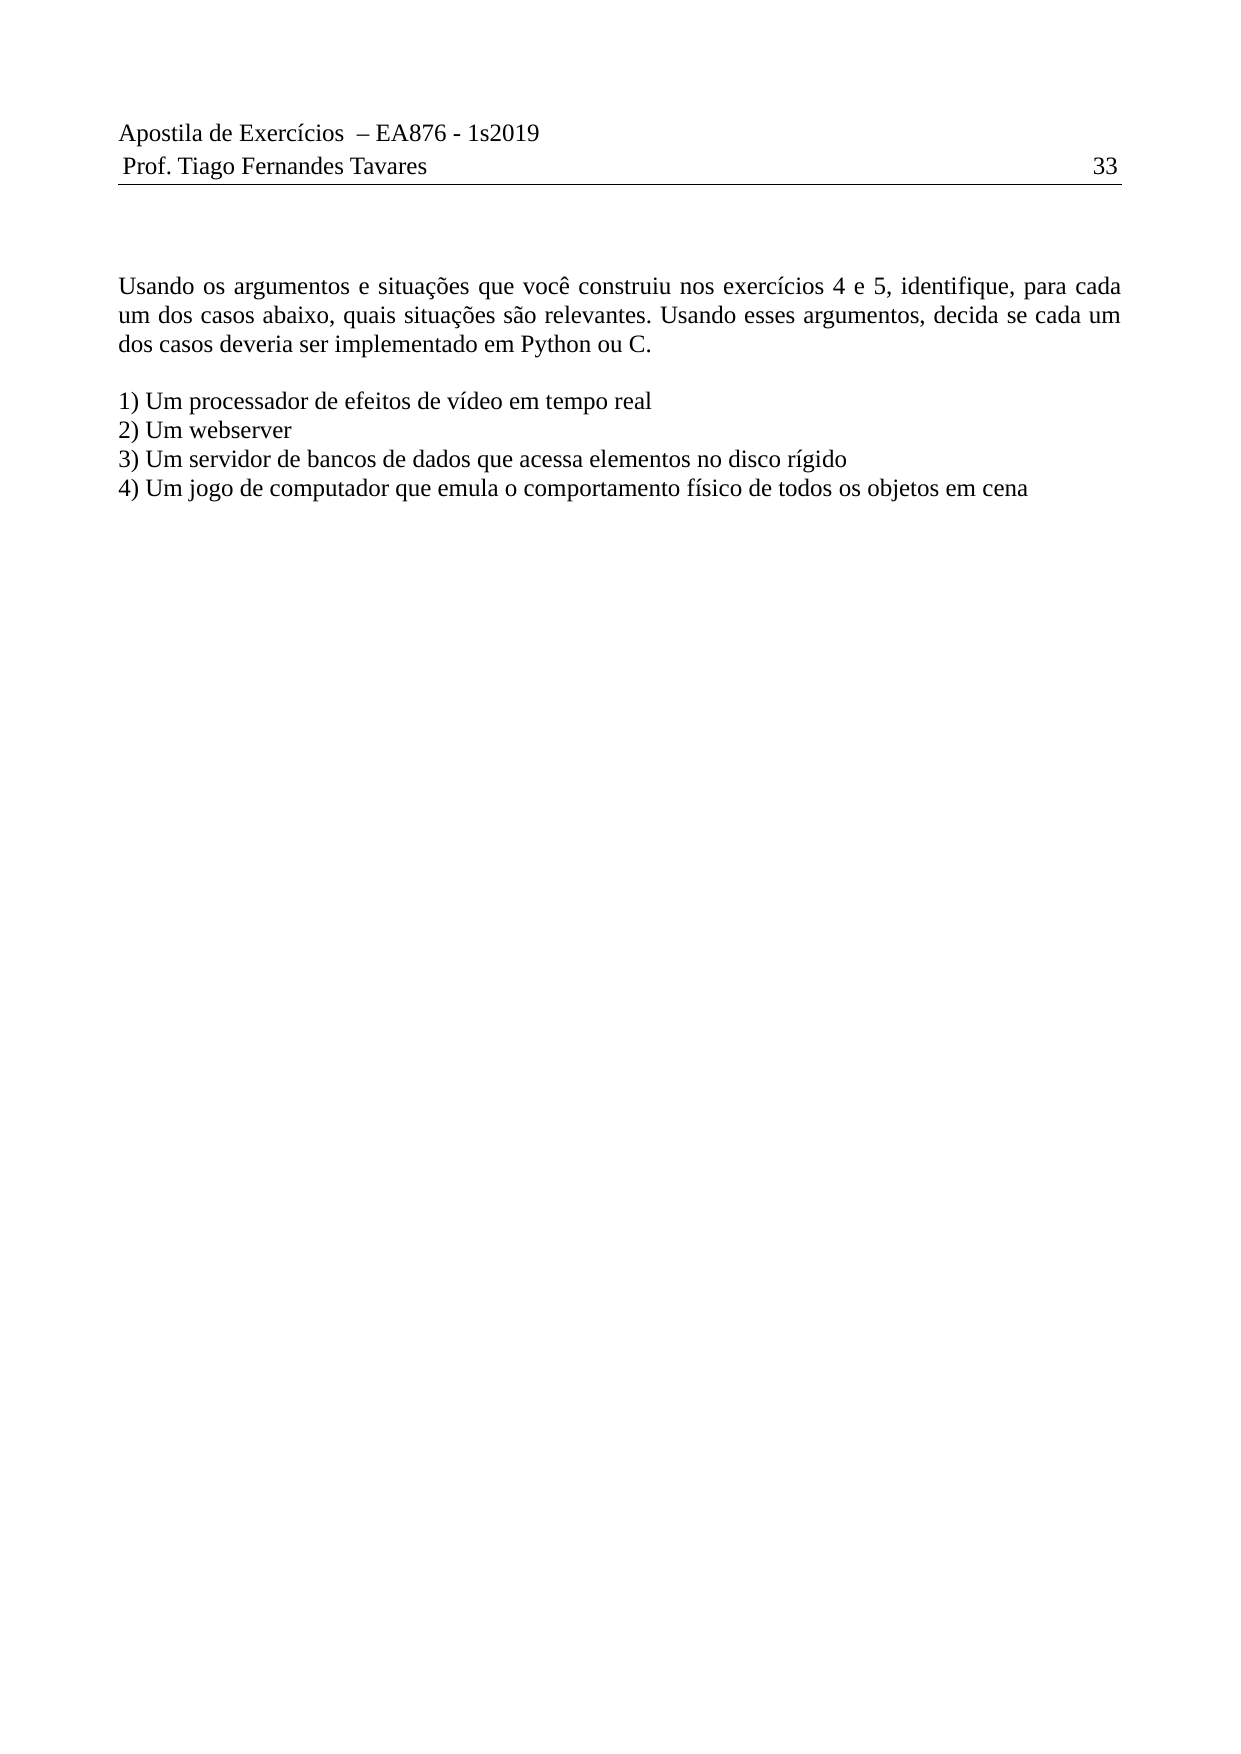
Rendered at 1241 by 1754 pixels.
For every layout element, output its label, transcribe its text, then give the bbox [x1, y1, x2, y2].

text 1) Um processador de efeitos de vídeo em tempo real [118, 386, 1122, 415]
text 4) Um jogo de computador que emula o comportamento físico de todos os objetos em cena [118, 473, 1122, 501]
text 2) Um webserver [118, 415, 1122, 444]
text 3) Um servidor de bancos de dados que acessa elementos no disco rígido [118, 444, 1122, 473]
text Usando os argumentos e situações que você construiu nos exercícios 4 e 5, identifique, para cada um dos casos abaixo, quais situações são relevantes. Usando esses argumentos, decida se cada um dos casos deveria ser implementado em Python ou C. [118, 271, 1122, 358]
